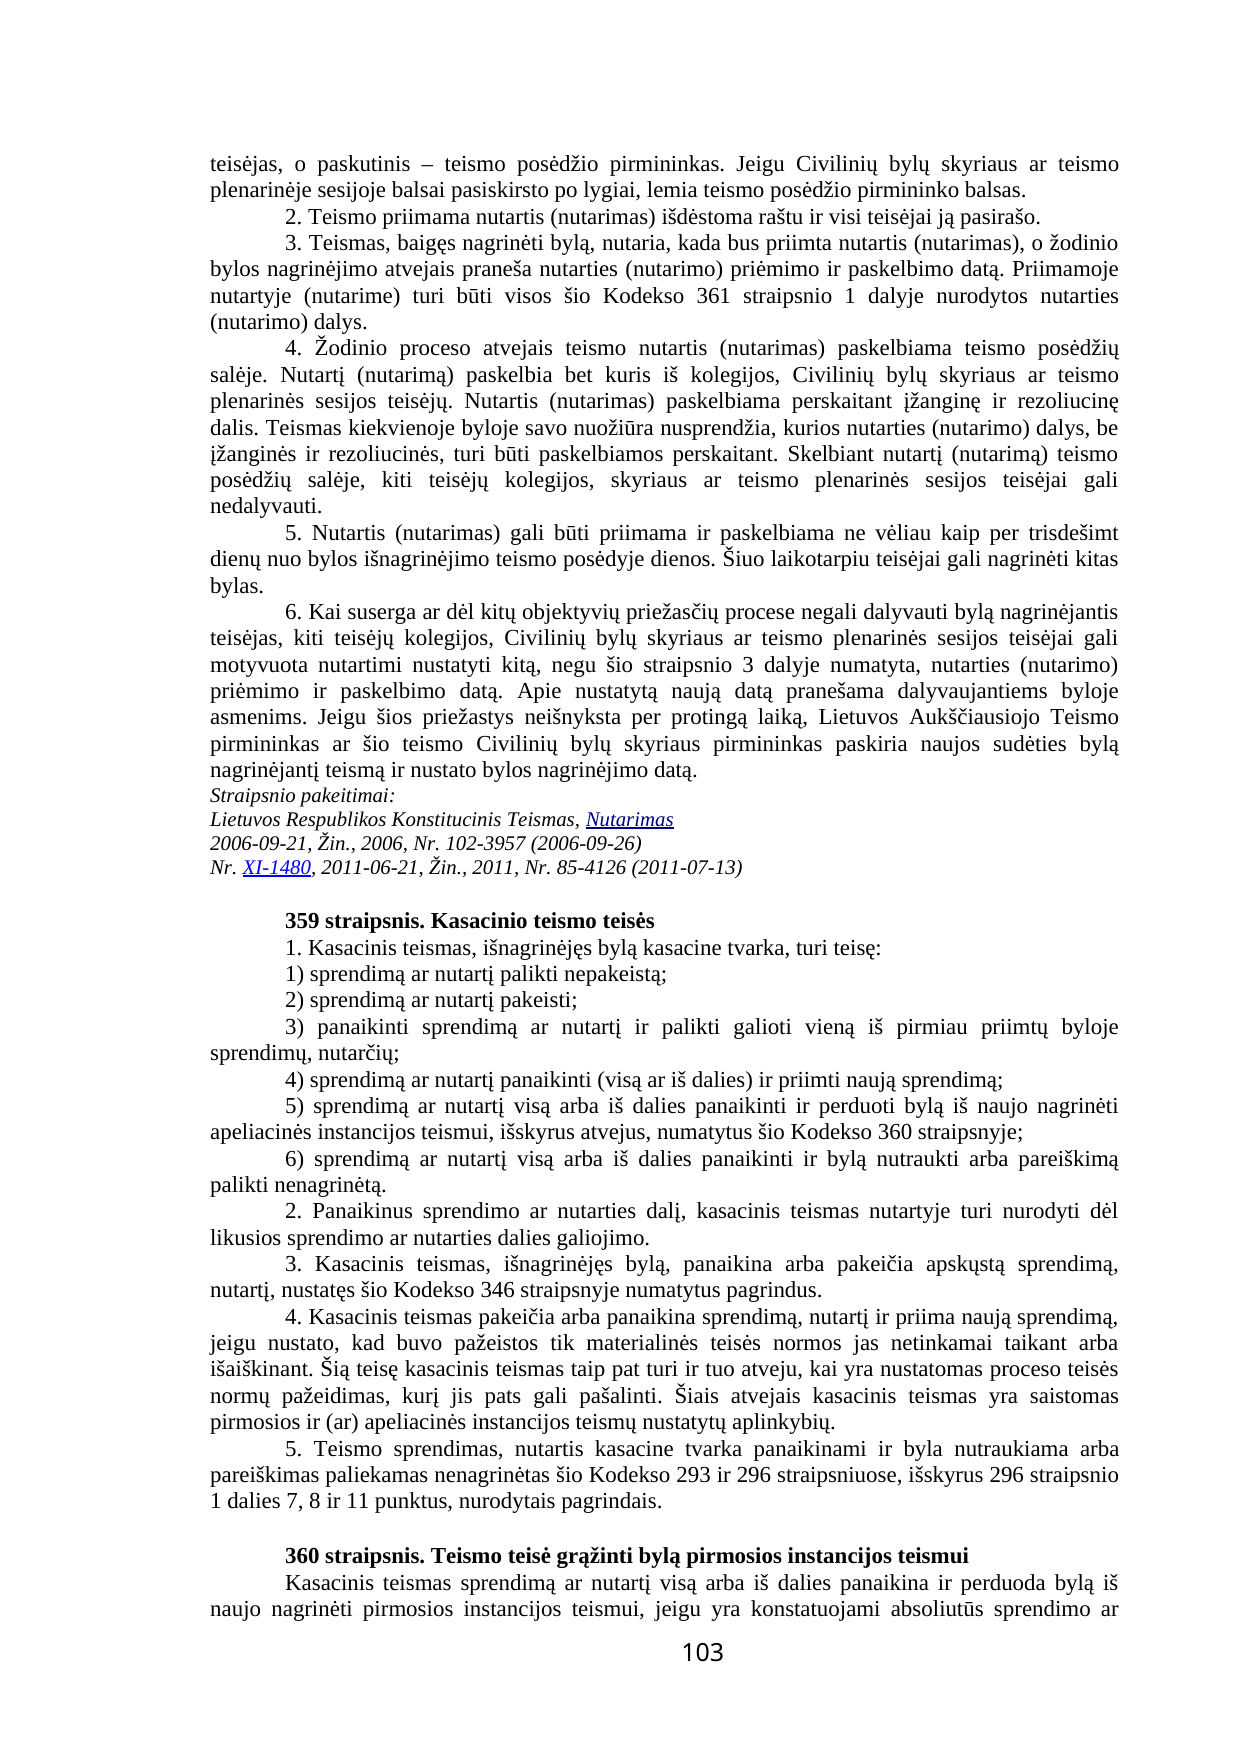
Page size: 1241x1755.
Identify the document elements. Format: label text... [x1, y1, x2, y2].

text 3. Kasacinis teismas, išnagrinėjęs bylą, panaikina arba pakeičia apskųstą sprendimą, nutartį, nustatęs šio Kodekso 346 straipsnyje numatytus pagrindus. [210, 1250, 1120, 1303]
text Kasacinis teismas sprendimą ar nutartį visą arba iš dalies panaikina ir perduoda bylą iš naujo nagrinėti pirmosios instancijos teismui, jeigu yra konstatuojami absoliutūs sprendimo ar [210, 1569, 1120, 1621]
text 1) sprendimą ar nutartį palikti nepakeistą; [210, 960, 1120, 987]
text 5. Teismo sprendimas, nutartis kasacine tvarka panaikinami ir byla nutraukiama arba pareiškimas paliekamas nenagrinėtas šio Kodekso 293 ir 296 straipsniuose, išskyrus 296 straipsnio 1 dalies 7, 8 ir 11 punktus, nurodytais pagrindais. [210, 1434, 1120, 1514]
text 4. Žodinio proceso atvejais teismo nutartis (nutarimas) paskelbiama teismo posėdžių salėje. Nutartį (nutarimą) paskelbia bet kuris iš kolegijos, Civilinių bylų skyriaus ar teismo plenarinės sesijos teisėjų. Nutartis (nutarimas) paskelbiama perskaitant įžanginę ir rezoliucinę dalis. Teismas kiekvienoje byloje savo nuožiūra nusprendžia, kurios nutarties (nutarimo) dalys, be įžanginės ir rezoliucinės, turi būti paskelbiamos perskaitant. Skelbiant nutartį (nutarimą) teismo posėdžių salėje, kiti teisėjų kolegijos, skyriaus ar teismo plenarinės sesijos teisėjai gali nedalyvauti. [210, 334, 1120, 519]
text 360 straipsnis. Teismo teisė grąžinti bylą pirmosios instancijos teismui [210, 1542, 1120, 1569]
text 2. Panaikinus sprendimo ar nutarties dalį, kasacinis teismas nutartyje turi nurodyti dėl likusios sprendimo ar nutarties dalies galiojimo. [210, 1197, 1120, 1250]
text Lietuvos Respublikos Konstitucinis Teismas, Nutarimas [210, 807, 1120, 831]
text 6. Kai suserga ar dėl kitų objektyvių priežasčių procese negali dalyvauti bylą nagrinėjantis teisėjas, kiti teisėjų kolegijos, Civilinių bylų skyriaus ar teismo plenarinės sesijos teisėjai gali motyvuota nutartimi nustatyti kitą, negu šio straipsnio 3 dalyje numatyta, nutarties (nutarimo) priėmimo ir paskelbimo datą. Apie nustatytą naują datą pranešama dalyvaujantiems byloje asmenims. Jeigu šios priežastys neišnyksta per protingą laiką, Lietuvos Aukščiausiojo Teismo pirmininkas ar šio teismo Civilinių bylų skyriaus pirmininkas paskiria naujos sudėties bylą nagrinėjantį teismą ir nustato bylos nagrinėjimo datą. [210, 598, 1120, 782]
text 359 straipsnis. Kasacinio teismo teisės [210, 907, 1120, 934]
text teisėjas, o paskutinis – teismo posėdžio pirmininkas. Jeigu Civilinių bylų skyriaus ar teismo plenarinėje sesijoje balsai pasiskirsto po lygiai, lemia teismo posėdžio pirmininko balsas. [210, 150, 1120, 203]
text 1. Kasacinis teismas, išnagrinėjęs bylą kasacine tvarka, turi teisę: [210, 934, 1120, 960]
text 3) panaikinti sprendimą ar nutartį ir palikti galioti vieną iš pirmiau priimtų byloje sprendimų, nutarčių; [210, 1013, 1120, 1066]
text Nr. XI-1480, 2011-06-21, Žin., 2011, Nr. 85-4126 (2011-07-13) [210, 855, 1120, 879]
text 6) sprendimą ar nutartį visą arba iš dalies panaikinti ir bylą nutraukti arba pareiškimą palikti nenagrinėtą. [210, 1145, 1120, 1197]
text 2006-09-21, Žin., 2006, Nr. 102-3957 (2006-09-26) [210, 831, 1120, 855]
text 4. Kasacinis teismas pakeičia arba panaikina sprendimą, nutartį ir priima naują sprendimą, jeigu nustato, kad buvo pažeistos tik materialinės teisės normos jas netinkamai taikant arba išaiškinant. Šią teisę kasacinis teismas taip pat turi ir tuo atveju, kai yra nustatomas proceso teisės normų pažeidimas, kurį jis pats gali pašalinti. Šiais atvejais kasacinis teismas yra saistomas pirmosios ir (ar) apeliacinės instancijos teismų nustatytų aplinkybių. [210, 1303, 1120, 1434]
text 5) sprendimą ar nutartį visą arba iš dalies panaikinti ir perduoti bylą iš naujo nagrinėti apeliacinės instancijos teismui, išskyrus atvejus, numatytus šio Kodekso 360 straipsnyje; [210, 1092, 1120, 1145]
text 2. Teismo priimama nutartis (nutarimas) išdėstoma raštu ir visi teisėjai ją pasirašo. [210, 203, 1120, 229]
text 5. Nutartis (nutarimas) gali būti priimama ir paskelbiama ne vėliau kaip per trisdešimt dienų nuo bylos išnagrinėjimo teismo posėdyje dienos. Šiuo laikotarpiu teisėjai gali nagrinėti kitas bylas. [210, 519, 1120, 598]
text 3. Teismas, baigęs nagrinėti bylą, nutaria, kada bus priimta nutartis (nutarimas), o žodinio bylos nagrinėjimo atvejais praneša nutarties (nutarimo) priėmimo ir paskelbimo datą. Priimamoje nutartyje (nutarime) turi būti visos šio Kodekso 361 straipsnio 1 dalyje nurodytos nutarties (nutarimo) dalys. [210, 229, 1120, 334]
text Straipsnio pakeitimai: [210, 782, 1120, 807]
text 4) sprendimą ar nutartį panaikinti (visą ar iš dalies) ir priimti naują sprendimą; [210, 1066, 1120, 1092]
text 2) sprendimą ar nutartį pakeisti; [210, 987, 1120, 1013]
